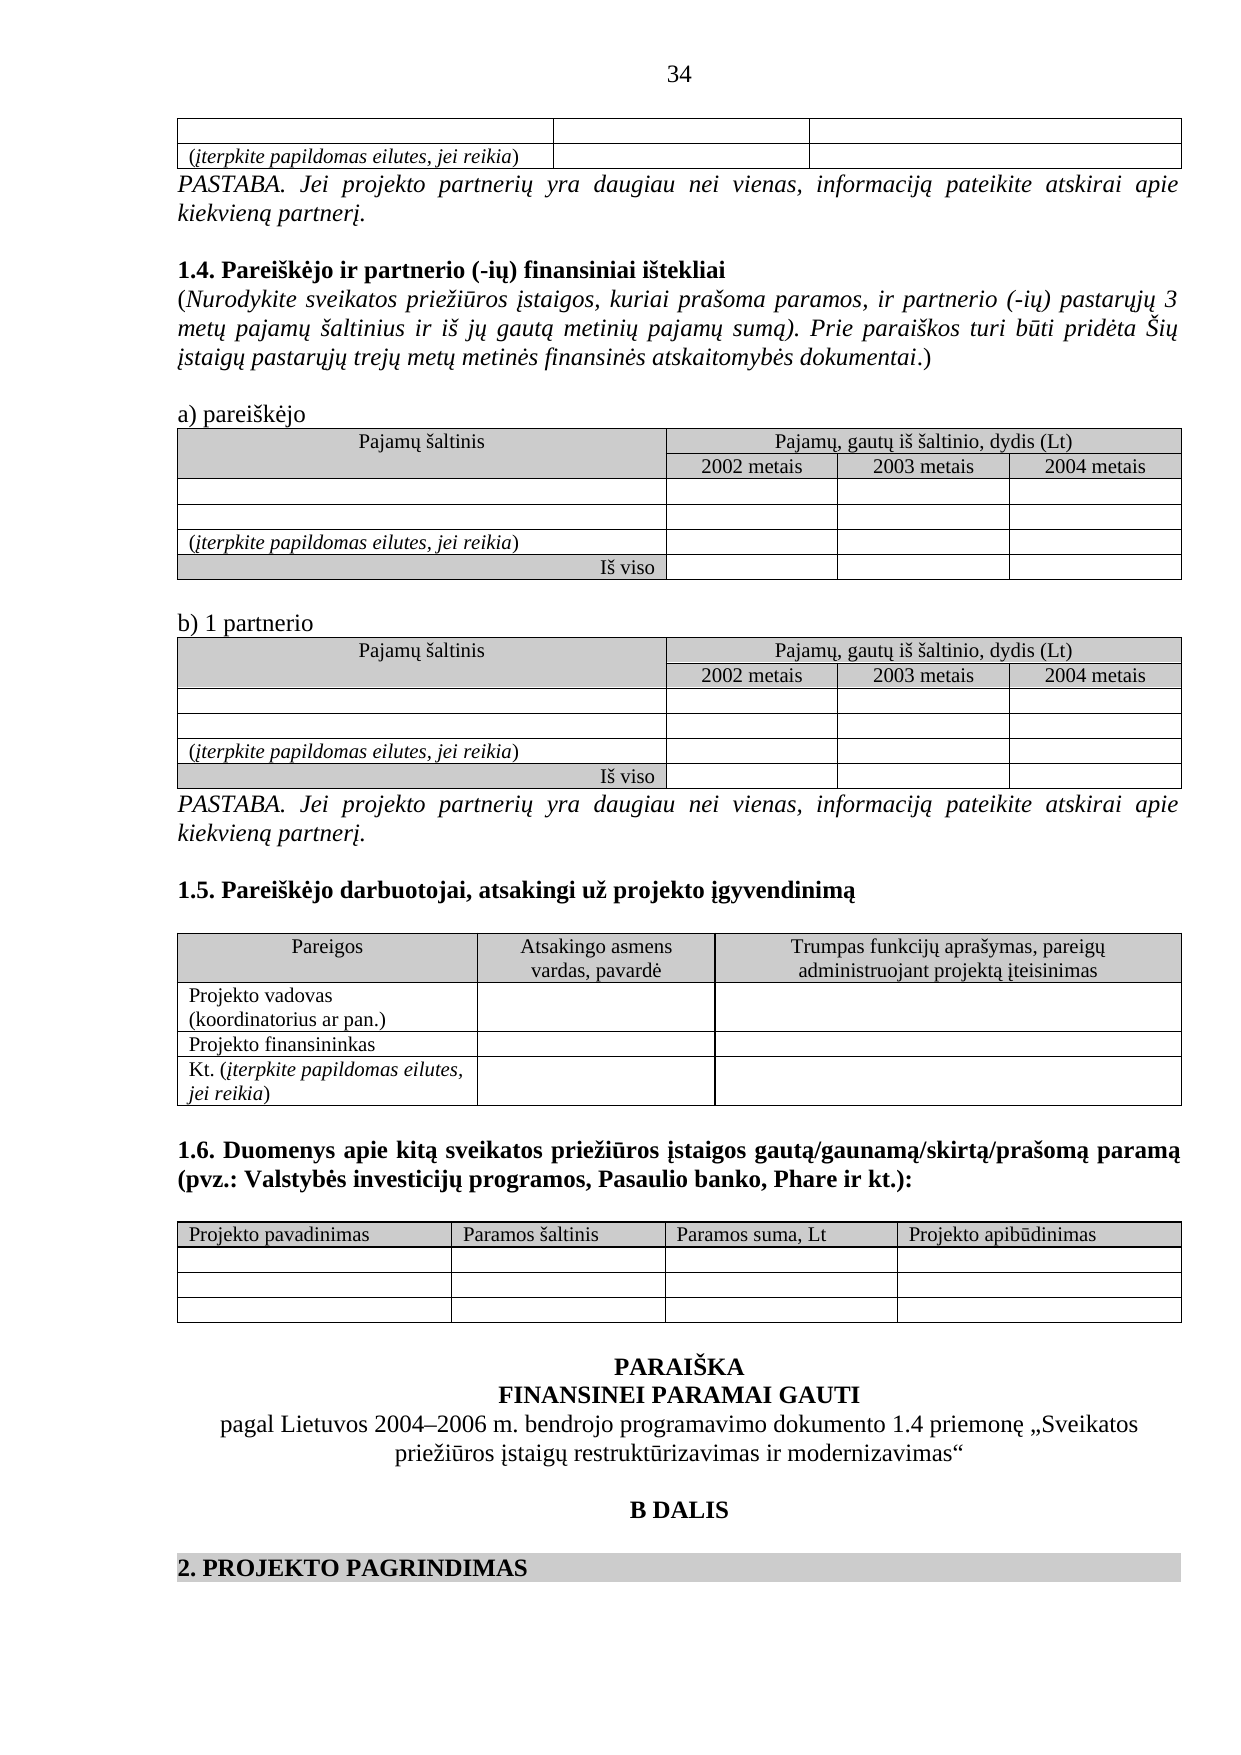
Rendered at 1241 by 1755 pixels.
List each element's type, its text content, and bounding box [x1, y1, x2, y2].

table_cell [667, 505, 837, 528]
table_cell 2004 metais [1010, 454, 1181, 478]
table_cell [178, 479, 666, 503]
table_cell Projekto vadovas (koordinatorius ar pan.) [178, 983, 477, 1031]
table_cell Kt. (įterpkite papildomas eilutes, jei reikia) [178, 1057, 477, 1105]
table_header Paramos suma, Lt [666, 1223, 897, 1246]
text (Nurodykite sveikatos priežiūros įstaigos, kuriai prašoma paramos, ir partnerio (-ių) pastarųjų 3 metų pajamų šaltinius ir iš jų gautą metinių pajamų sumą). Prie paraiškos turi būti pridėta Šių įstaigų pastarųjų trejų metų metinės finansinės atskaitomybės dokumentai.) [177, 284, 1181, 371]
table_cell [1010, 689, 1181, 713]
table_cell [178, 689, 666, 713]
table_cell [666, 1248, 897, 1272]
text FINANSINEI PARAMAI GAUTI [177, 1380, 1181, 1409]
table_cell [1010, 530, 1181, 554]
table_cell [716, 983, 1181, 1031]
table_cell [838, 530, 1009, 554]
table_cell [178, 1298, 451, 1322]
table_cell [478, 983, 714, 1031]
table_cell [178, 714, 666, 738]
text b) 1 partnerio [177, 608, 1181, 637]
table_header Projekto pavadinimas [178, 1223, 451, 1246]
table_cell [1010, 505, 1181, 528]
table_cell [178, 1248, 451, 1272]
table_header Atsakingo asmens vardas, pavardė [478, 934, 714, 982]
table_cell [452, 1298, 665, 1322]
text a) pareiškėjo [177, 399, 1181, 428]
table_cell [667, 530, 837, 554]
table_header Pajamų, gautų iš šaltinio, dydis (Lt) [667, 638, 1181, 662]
table_cell 2003 metais [838, 664, 1009, 687]
text PASTABA. Jei projekto partnerių yra daugiau nei vienas, informaciją pateikite atskirai apie kiekvieną partnerį. [177, 169, 1181, 227]
table_cell [667, 479, 837, 503]
table_cell [898, 1248, 1181, 1272]
table_cell [898, 1273, 1181, 1297]
table_cell [810, 119, 1181, 143]
table_cell [716, 1057, 1181, 1105]
table_cell [178, 1273, 451, 1297]
table_cell [667, 764, 837, 788]
table_header Projekto apibūdinimas [898, 1223, 1181, 1246]
table_header Pajamų šaltinis [178, 638, 666, 687]
table_cell [452, 1248, 665, 1272]
text PARAIŠKA [177, 1352, 1181, 1380]
table_cell [178, 119, 553, 143]
table_cell [1010, 764, 1181, 788]
table_cell [898, 1298, 1181, 1322]
table_cell [554, 144, 809, 168]
table_cell Projekto finansininkas [178, 1032, 477, 1056]
table_cell [667, 555, 837, 579]
table_header Paramos šaltinis [452, 1223, 665, 1246]
text PASTABA. Jei projekto partnerių yra daugiau nei vienas, informaciją pateikite atskirai apie kiekvieną partnerį. [177, 789, 1181, 846]
table_cell [478, 1032, 714, 1056]
table_cell [838, 764, 1009, 788]
table_cell [178, 505, 666, 528]
table_cell 2002 metais [667, 664, 837, 687]
table_cell [666, 1273, 897, 1297]
text 1.6. Duomenys apie kitą sveikatos priežiūros įstaigos gautą/gaunamą/skirtą/prašomą paramą (pvz.: Valstybės investicijų programos, Pasaulio banko, Phare ir kt.): [177, 1135, 1181, 1193]
table_cell [667, 714, 837, 738]
table_header Pajamų, gautų iš šaltinio, dydis (Lt) [667, 429, 1181, 453]
table_cell [1010, 714, 1181, 738]
table_cell [838, 689, 1009, 713]
text 1.4. Pareiškėjo ir partnerio (-ių) finansiniai ištekliai [177, 256, 1181, 284]
table_cell [838, 505, 1009, 528]
table_cell [554, 119, 809, 143]
table_cell [838, 479, 1009, 503]
table_header Trumpas funkcijų aprašymas, pareigų administruojant projektą įteisinimas [716, 934, 1181, 982]
table_cell [1010, 555, 1181, 579]
table_cell (įterpkite papildomas eilutes, jei reikia) [178, 144, 553, 168]
table_cell [1010, 739, 1181, 763]
text 2. PROJEKTO PAGRINDIMAS [177, 1553, 1181, 1582]
table_cell 2002 metais [667, 454, 837, 478]
table_cell Iš viso [178, 555, 666, 579]
table_header Pajamų šaltinis [178, 429, 666, 478]
table_cell (įterpkite papildomas eilutes, jei reikia) [178, 530, 666, 554]
table_cell [838, 555, 1009, 579]
table_cell [838, 739, 1009, 763]
table_cell [810, 144, 1181, 168]
table_cell [452, 1273, 665, 1297]
table_cell 2004 metais [1010, 664, 1181, 687]
table_cell [667, 689, 837, 713]
table_cell [838, 714, 1009, 738]
text 1.5. Pareiškėjo darbuotojai, atsakingi už projekto įgyvendinimą [177, 875, 1181, 904]
table_cell [716, 1032, 1181, 1056]
table_cell [1010, 479, 1181, 503]
text pagal Lietuvos 2004–2006 m. bendrojo programavimo dokumento 1.4 priemonę „Sveikatos priežiūros įstaigų restruktūrizavimas ir modernizavimas“ [177, 1409, 1181, 1467]
table_header Pareigos [178, 934, 477, 982]
table_cell (įterpkite papildomas eilutes, jei reikia) [178, 739, 666, 763]
table_cell [478, 1057, 714, 1105]
table_cell [667, 739, 837, 763]
table_cell 2003 metais [838, 454, 1009, 478]
table_cell [666, 1298, 897, 1322]
text B DALIS [177, 1495, 1181, 1524]
table_cell Iš viso [178, 764, 666, 788]
